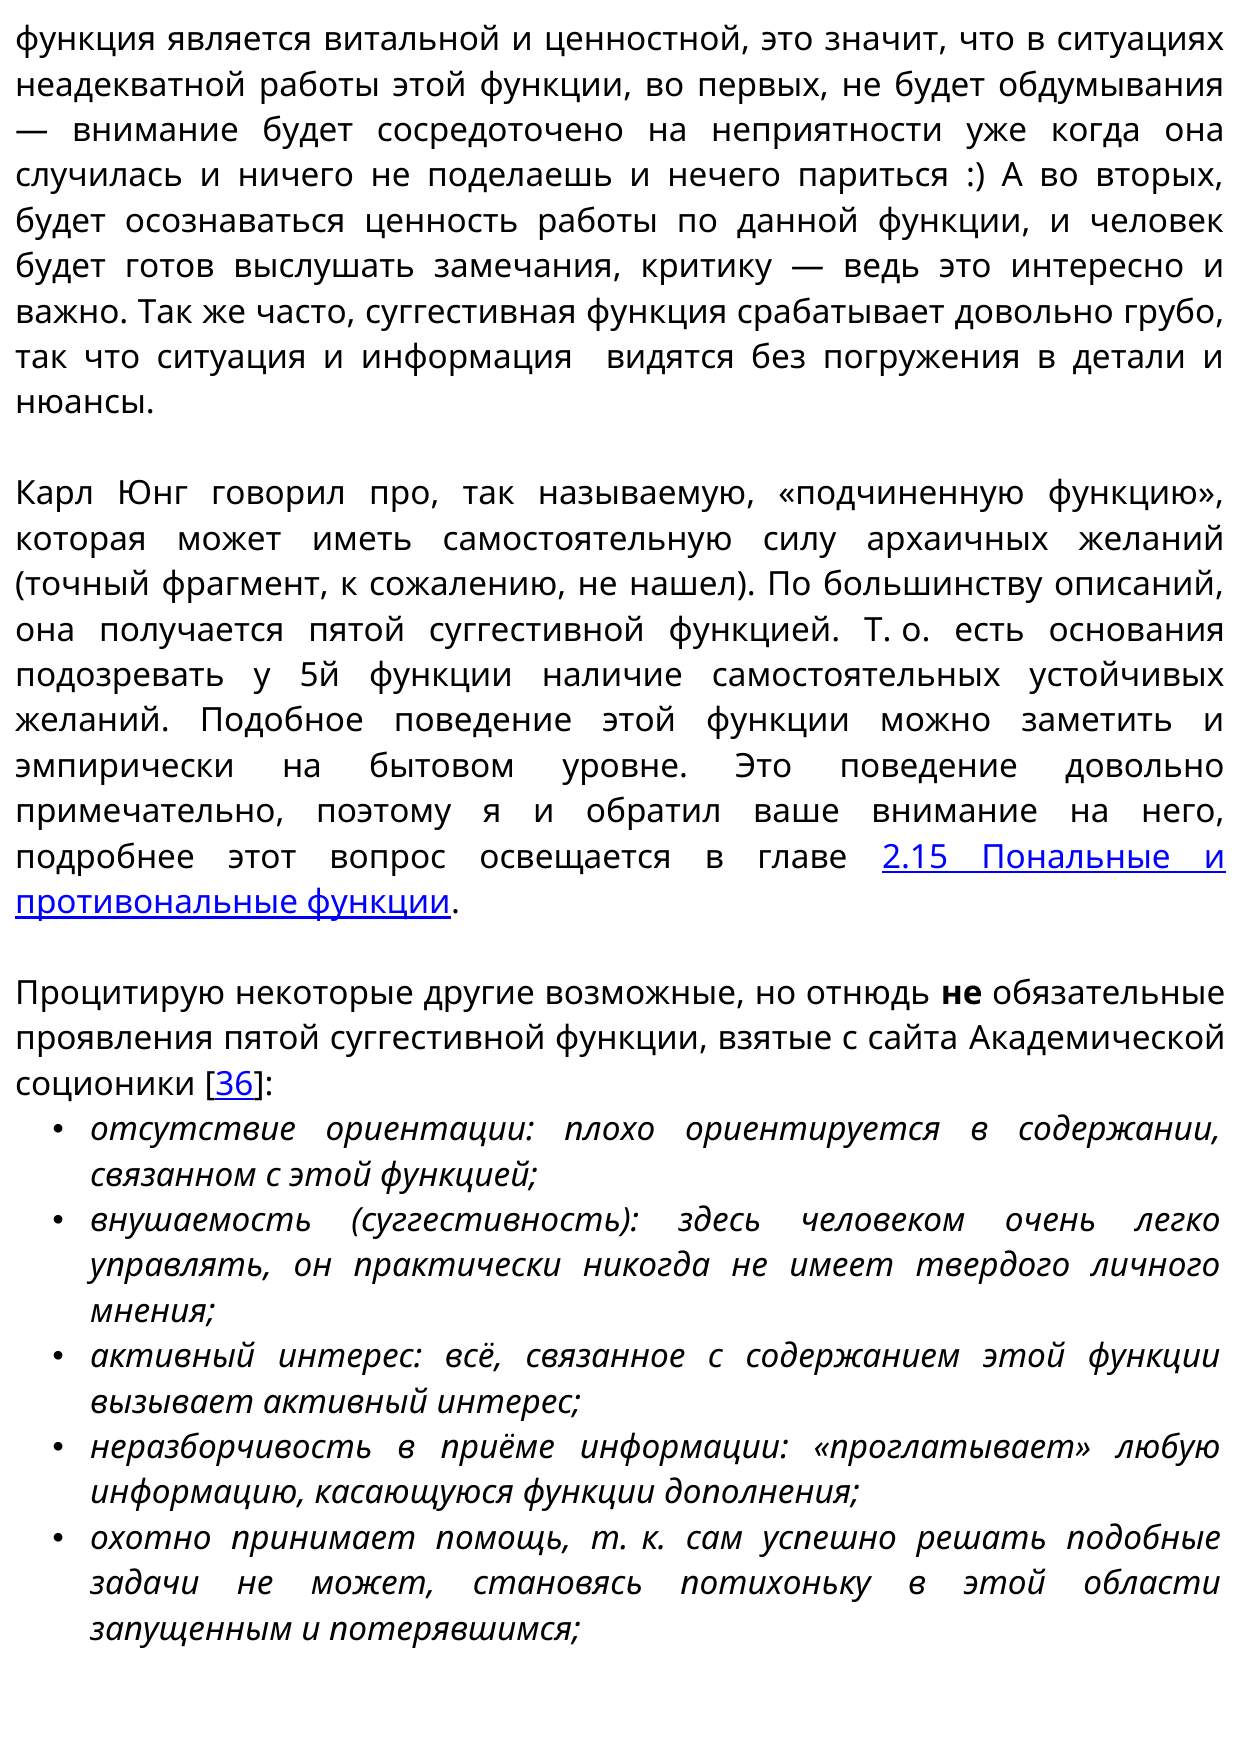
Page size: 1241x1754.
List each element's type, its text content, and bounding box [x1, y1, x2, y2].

list внушаемость (суггестивность): здесь человеком очень легко управлять, он практически никогда не имеет твердого личного мнения; [52, 1196, 1226, 1332]
list неразборчивость в приёме информации: «проглатывает» любую информацию, касающуюся функции дополнения; [52, 1423, 1226, 1514]
text Процитирую некоторые другие возможные, но отнюдь не обязательные проявления пятой суггестивной функции, взятые с сайта Академической соционики [36]: [15, 969, 1226, 1105]
text функция является витальной и ценностной, это значит, что в ситуациях неадекватной работы этой функции, во первых, не будет обдумывания — внимание будет сосредоточено на неприятности уже когда она случилась и ничего не поделаешь и нечего париться :) А во вторых, будет осознаваться ценность работы по данной функции, и человек будет готов выслушать замечания, критику — ведь это интересно и важно. Так же часто, суггестивная функция срабатывает довольно грубо, так что ситуация и информация видятся без погружения в детали и нюансы. [15, 15, 1226, 424]
list охотно принимает помощь, т. к. сам успешно решать подобные задачи не может, становясь потихоньку в этой области запущенным и потерявшимся; [52, 1514, 1226, 1650]
list активный интерес: всё, связанное с содержанием этой функции вызывает активный интерес; [52, 1332, 1226, 1423]
text Карл Юнг говорил про, так называемую, «подчиненную функцию», которая может иметь самостоятельную силу архаичных желаний (точный фрагмент, к сожалению, не нашел). По большинству описаний, она получается пятой суггестивной функцией. Т. о. есть основания подозревать у 5й функции наличие самостоятельных устойчивых желаний. Подобное поведение этой функции можно заметить и эмпирически на бытовом уровне. Это поведение довольно примечательно, поэтому я и обратил ваше внимание на него, подробнее этот вопрос освещается в главе 2.15 Пональные и противональные функции. [15, 469, 1226, 923]
list отсутствие ориентации: плохо ориентируется в содержании, связанном с этой функцией; [52, 1105, 1226, 1196]
